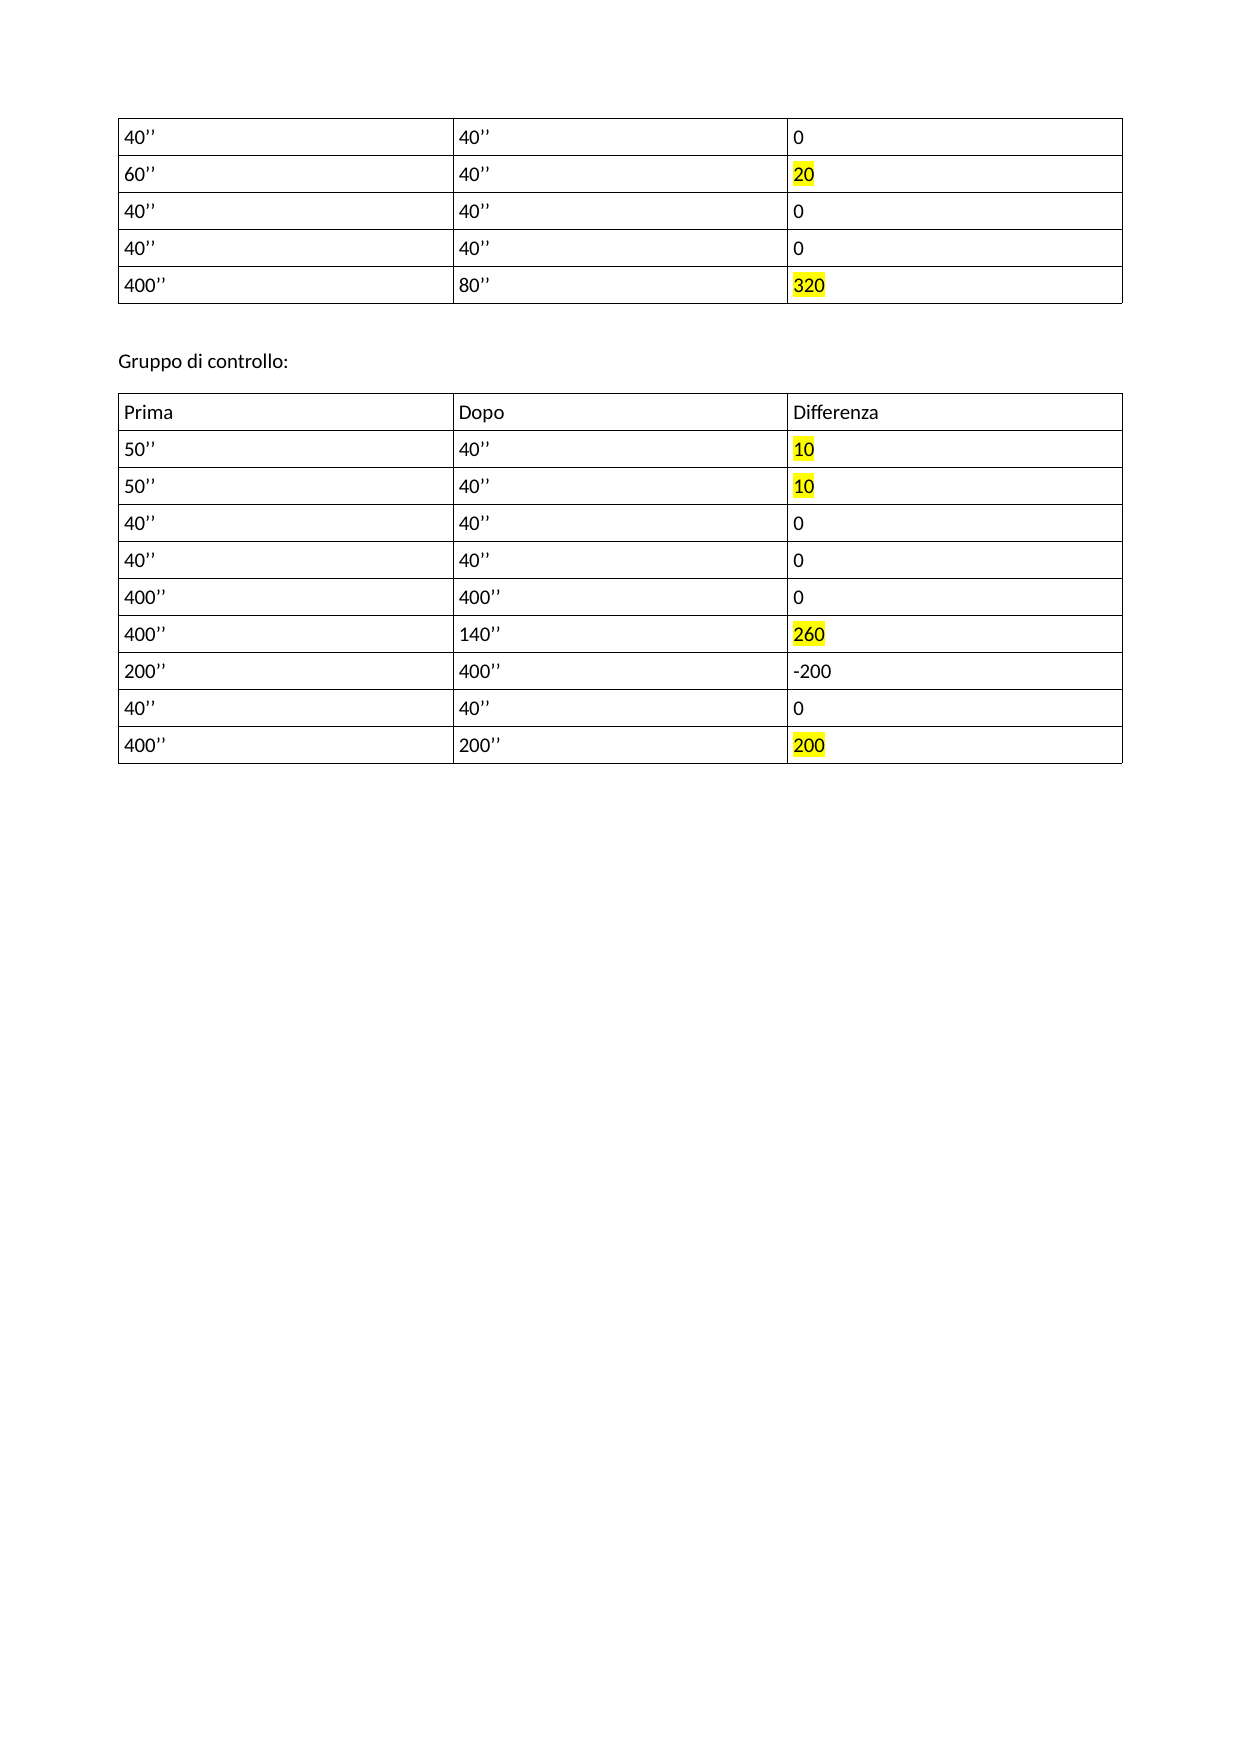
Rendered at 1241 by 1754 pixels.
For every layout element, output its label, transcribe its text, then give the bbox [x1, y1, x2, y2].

text Gruppo di controllo: [118, 348, 1122, 373]
table_cell 400’’ [119, 579, 453, 615]
table_cell 10 [788, 468, 1122, 504]
table_cell 40’’ [454, 156, 787, 192]
table_cell 40’’ [119, 193, 453, 229]
table_cell 400’’ [454, 579, 787, 615]
table_cell 50’’ [119, 468, 453, 504]
table_cell 40’’ [454, 119, 787, 155]
table_cell 40’’ [454, 690, 787, 726]
table_cell 60’’ [119, 156, 453, 192]
table_cell 80’’ [454, 267, 787, 303]
table_cell 40’’ [119, 690, 453, 726]
table_cell 0 [788, 119, 1122, 155]
table_cell 40’’ [119, 230, 453, 266]
table_header Differenza [788, 394, 1122, 430]
table_cell 320 [788, 267, 1122, 303]
table_cell 40’’ [454, 468, 787, 504]
table_cell 40’’ [454, 542, 787, 578]
table_cell 40’’ [454, 431, 787, 467]
table_cell 0 [788, 542, 1122, 578]
table_cell 200’’ [119, 653, 453, 689]
table_cell 40’’ [119, 119, 453, 155]
table_cell 200 [788, 727, 1122, 763]
table_cell 400’’ [119, 616, 453, 652]
table_cell 10 [788, 431, 1122, 467]
table_header Prima [119, 394, 453, 430]
table_cell 0 [788, 579, 1122, 615]
table_cell -200 [788, 653, 1122, 689]
table_cell 40’’ [454, 193, 787, 229]
table_cell 50’’ [119, 431, 453, 467]
table_cell 260 [788, 616, 1122, 652]
table_cell 0 [788, 690, 1122, 726]
table_header Dopo [454, 394, 787, 430]
table_cell 40’’ [119, 542, 453, 578]
table_cell 400’’ [119, 267, 453, 303]
table_cell 0 [788, 230, 1122, 266]
table_cell 200’’ [454, 727, 787, 763]
table_cell 40’’ [454, 230, 787, 266]
table_cell 20 [788, 156, 1122, 192]
table_cell 0 [788, 505, 1122, 541]
table_cell 400’’ [454, 653, 787, 689]
table_cell 0 [788, 193, 1122, 229]
table_cell 400’’ [119, 727, 453, 763]
table_cell 40’’ [454, 505, 787, 541]
table_cell 40’’ [119, 505, 453, 541]
table_cell 140’’ [454, 616, 787, 652]
